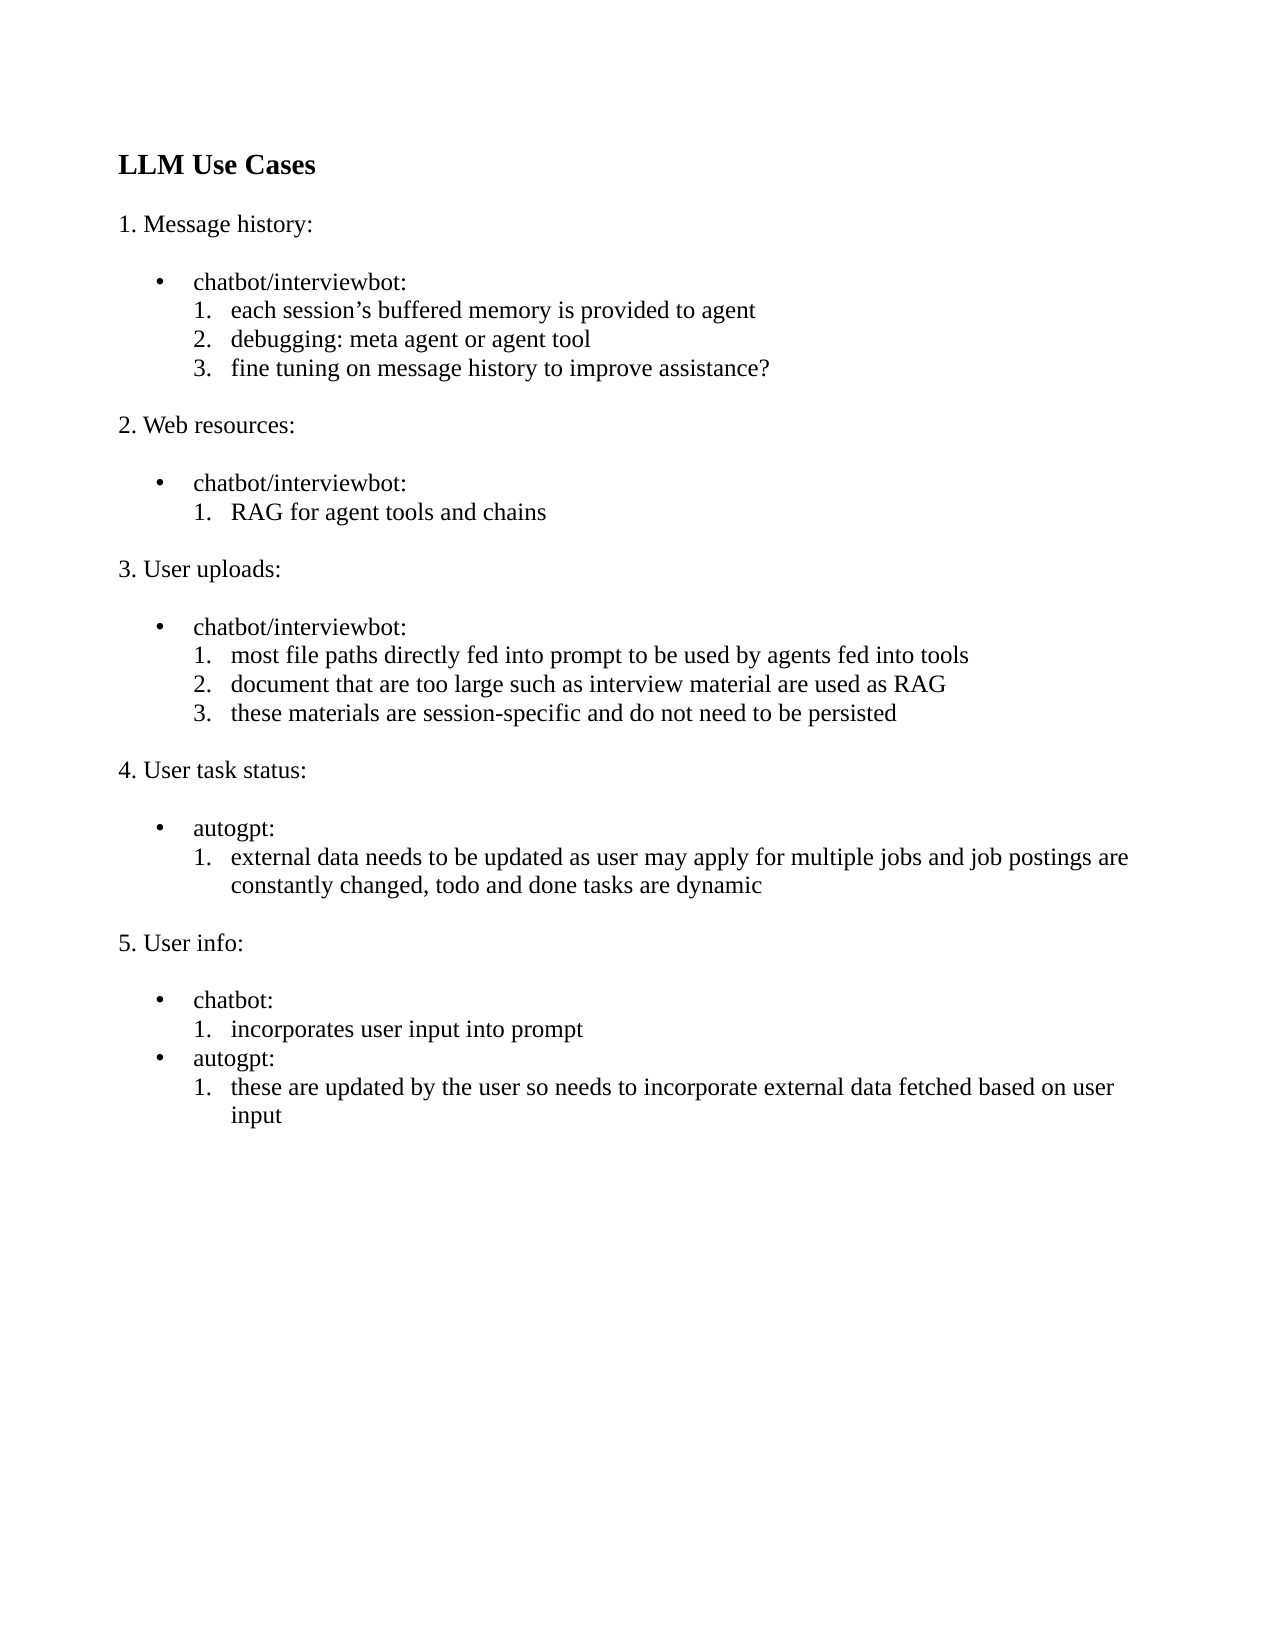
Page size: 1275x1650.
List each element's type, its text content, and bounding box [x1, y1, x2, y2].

list autogpt: [156, 1043, 1157, 1072]
list fine tuning on message history to improve assistance? [193, 353, 1157, 382]
text 4. User task status: [118, 755, 1157, 784]
list debugging: meta agent or agent tool [193, 324, 1157, 353]
text LLM Use Cases [118, 147, 1157, 180]
list autogpt: [156, 813, 1157, 842]
list incorporates user input into prompt [193, 1014, 1157, 1043]
list chatbot/interviewbot: [156, 468, 1157, 497]
list chatbot: [156, 985, 1157, 1014]
list each session’s buffered memory is provided to agent [193, 295, 1157, 324]
text 5. User info: [118, 928, 1157, 957]
list chatbot/interviewbot: [156, 267, 1157, 295]
text 3. User uploads: [118, 554, 1157, 583]
list RAG for agent tools and chains [193, 497, 1157, 525]
text 1. Message history: [118, 209, 1157, 238]
list chatbot/interviewbot: [156, 612, 1157, 640]
list external data needs to be updated as user may apply for multiple jobs and job postings are constantly changed, todo and done tasks are dynamic [193, 842, 1157, 899]
text 2. Web resources: [118, 410, 1157, 439]
list these materials are session-specific and do not need to be persisted [193, 698, 1157, 727]
list these are updated by the user so needs to incorporate external data fetched based on user input [193, 1072, 1157, 1129]
list document that are too large such as interview material are used as RAG [193, 669, 1157, 698]
list most file paths directly fed into prompt to be used by agents fed into tools [193, 640, 1157, 669]
